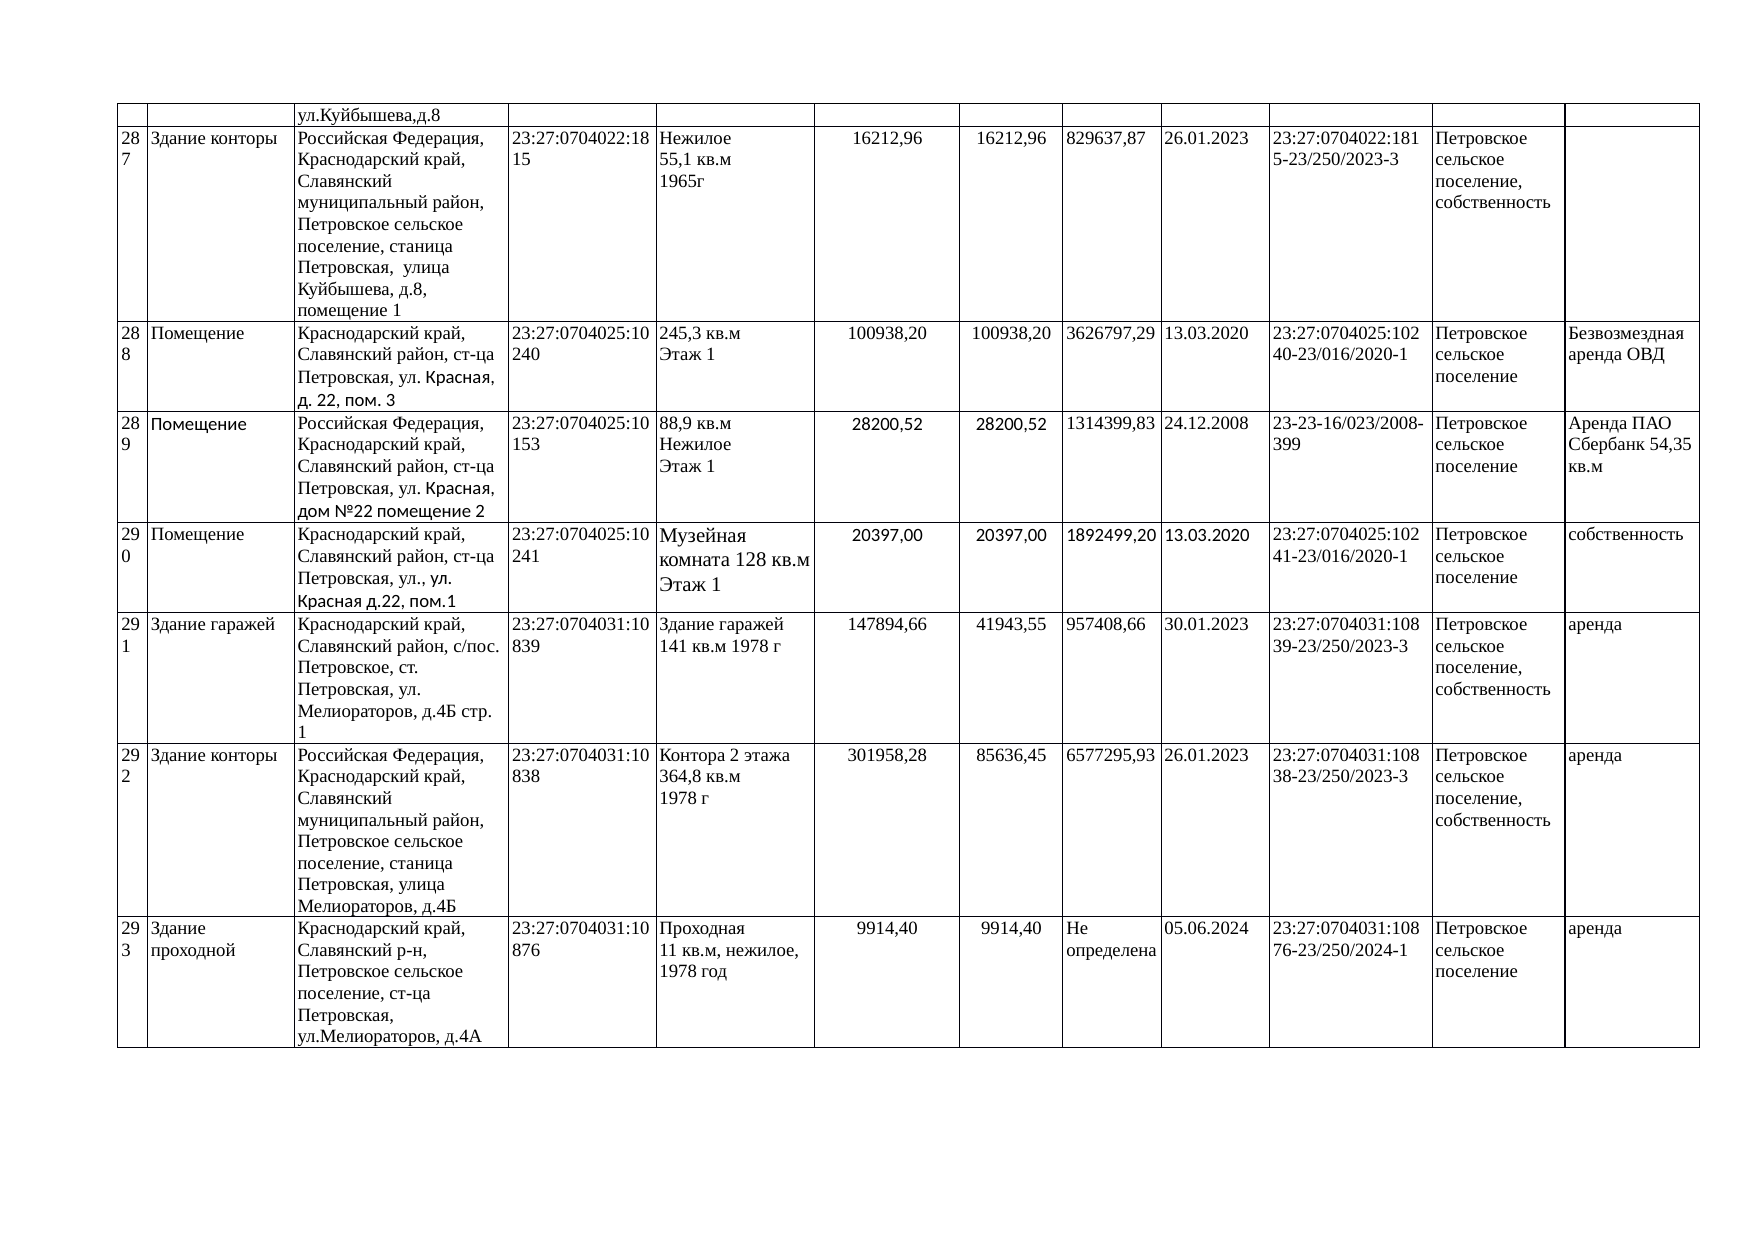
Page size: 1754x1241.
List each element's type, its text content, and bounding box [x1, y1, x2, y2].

table_cell Проходная 11 кв.м, нежилое, 1978 год [657, 917, 814, 1047]
table_cell 23-23-16/023/2008-399 [1270, 412, 1432, 522]
table_cell 05.06.2024 [1162, 917, 1269, 1047]
table_cell [1566, 104, 1699, 126]
table_cell 24.12.2008 [1162, 412, 1269, 522]
table_cell Здание конторы [148, 127, 294, 321]
table_cell 290 [118, 523, 147, 612]
table_cell 16212,96 [960, 127, 1062, 321]
table_cell [1270, 104, 1432, 126]
table_cell 245,3 кв.м Этаж 1 [657, 322, 814, 411]
table_cell Петровское сельское поселение, собственность [1433, 127, 1564, 321]
table_cell 23:27:0704022:1815-23/250/2023-3 [1270, 127, 1432, 321]
table_cell Краснодарский край, Славянский район, ст-ца Петровская, ул., ул. Красная д.22, пом.1 [295, 523, 508, 612]
table_cell Петровское сельское поселение, собственность [1433, 613, 1564, 743]
table_cell [509, 104, 656, 126]
table_cell Не определена [1063, 917, 1161, 1047]
table_cell 292 [118, 744, 147, 916]
table_cell Петровское сельское поселение [1433, 523, 1564, 612]
table_cell 23:27:0704025:10153 [509, 412, 656, 522]
table_cell Краснодарский край, Славянский район, с/пос. Петровское, ст. Петровская, ул. Мелиораторов, д.4Б стр. 1 [295, 613, 508, 743]
table_cell 23:27:0704025:10240 [509, 322, 656, 411]
table_cell Петровское сельское поселение [1433, 412, 1564, 522]
table_cell 100938,20 [815, 322, 959, 411]
table_cell [960, 104, 1062, 126]
table_cell 1314399,83 [1063, 412, 1161, 522]
table_cell Здание конторы [148, 744, 294, 916]
table_cell Помещение [148, 322, 294, 411]
table_cell [118, 104, 147, 126]
table_cell Безвозмездная аренда ОВД [1566, 322, 1699, 411]
table_cell Помещение [148, 412, 294, 522]
table_cell 16212,96 [815, 127, 959, 321]
table_cell 23:27:0704025:10241 [509, 523, 656, 612]
table_cell 23:27:0704031:10876 [509, 917, 656, 1047]
table_cell 9914,40 [815, 917, 959, 1047]
table_cell Контора 2 этажа 364,8 кв.м 1978 г [657, 744, 814, 916]
table_cell 23:27:0704022:1815 [509, 127, 656, 321]
table_cell 293 [118, 917, 147, 1047]
table_cell [657, 104, 814, 126]
table_cell 9914,40 [960, 917, 1062, 1047]
table_cell 26.01.2023 [1162, 744, 1269, 916]
table_cell 3626797,29 [1063, 322, 1161, 411]
table_cell 30.01.2023 [1162, 613, 1269, 743]
table_cell [1063, 104, 1161, 126]
table_cell Аренда ПАО Сбербанк 54,35 кв.м [1566, 412, 1699, 522]
table_cell 26.01.2023 [1162, 127, 1269, 321]
table_cell 288 [118, 322, 147, 411]
table_cell 301958,28 [815, 744, 959, 916]
table_cell 289 [118, 412, 147, 522]
table_cell 23:27:0704031:10838-23/250/2023-3 [1270, 744, 1432, 916]
table_cell аренда [1566, 613, 1699, 743]
table_cell Петровское сельское поселение [1433, 322, 1564, 411]
table_cell Российская Федерация, Краснодарский край, Славянский муниципальный район, Петровское сельское поселение, станица Петровская, улица Куйбышева, д.8, помещение 1 [295, 127, 508, 321]
table_cell 6577295,93 [1063, 744, 1161, 916]
table_cell аренда [1566, 744, 1699, 916]
table_cell [1566, 127, 1699, 321]
table_cell 88,9 кв.м Нежилое Этаж 1 [657, 412, 814, 522]
table_cell Нежилое 55,1 кв.м 1965г [657, 127, 814, 321]
table_cell Российская Федерация, Краснодарский край, Славянский муниципальный район, Петровское сельское поселение, станица Петровская, улица Мелиораторов, д.4Б [295, 744, 508, 916]
table_cell 20397,00 [960, 523, 1062, 612]
table_cell 147894,66 [815, 613, 959, 743]
table_cell 13.03.2020 [1162, 322, 1269, 411]
table_cell 23:27:0704031:10839-23/250/2023-3 [1270, 613, 1432, 743]
table_cell [815, 104, 959, 126]
table_cell 23:27:0704031:10876-23/250/2024-1 [1270, 917, 1432, 1047]
table_cell Музейная комната 128 кв.м Этаж 1 [657, 523, 814, 612]
table_cell Краснодарский край, Славянский р-н, Петровское сельское поселение, ст-ца Петровская, ул.Мелиораторов, д.4А [295, 917, 508, 1047]
table_cell Петровское сельское поселение, собственность [1433, 744, 1564, 916]
table_cell 41943,55 [960, 613, 1062, 743]
table_cell 23:27:0704025:10240-23/016/2020-1 [1270, 322, 1432, 411]
table_cell Здание гаражей [148, 613, 294, 743]
table_cell 100938,20 [960, 322, 1062, 411]
table_cell 23:27:0704031:10838 [509, 744, 656, 916]
table_cell 23:27:0704025:10241-23/016/2020-1 [1270, 523, 1432, 612]
table_cell Здание проходной [148, 917, 294, 1047]
table_cell 957408,66 [1063, 613, 1161, 743]
table_cell 28200,52 [815, 412, 959, 522]
table_cell Помещение [148, 523, 294, 612]
table_cell собственность [1566, 523, 1699, 612]
table_cell 20397,00 [815, 523, 959, 612]
table_cell Здание гаражей 141 кв.м 1978 г [657, 613, 814, 743]
table_cell Российская Федерация, Краснодарский край, Славянский район, ст-ца Петровская, ул. Красная, дом №22 помещение 2 [295, 412, 508, 522]
table_cell 13.03.2020 [1162, 523, 1269, 612]
table_cell ул.Куйбышева,д.8 [295, 104, 508, 126]
table_cell аренда [1566, 917, 1699, 1047]
table_cell 829637,87 [1063, 127, 1161, 321]
table_cell 85636,45 [960, 744, 1062, 916]
table_cell [1162, 104, 1269, 126]
table_cell 23:27:0704031:10839 [509, 613, 656, 743]
table_cell Петровское сельское поселение [1433, 917, 1564, 1047]
table_cell [1433, 104, 1564, 126]
table_cell 287 [118, 127, 147, 321]
table_cell 291 [118, 613, 147, 743]
table_cell 1892499,20 [1063, 523, 1161, 612]
table_cell 28200,52 [960, 412, 1062, 522]
table_cell [148, 104, 294, 126]
table_cell Краснодарский край, Славянский район, ст-ца Петровская, ул. Красная, д. 22, пом. 3 [295, 322, 508, 411]
